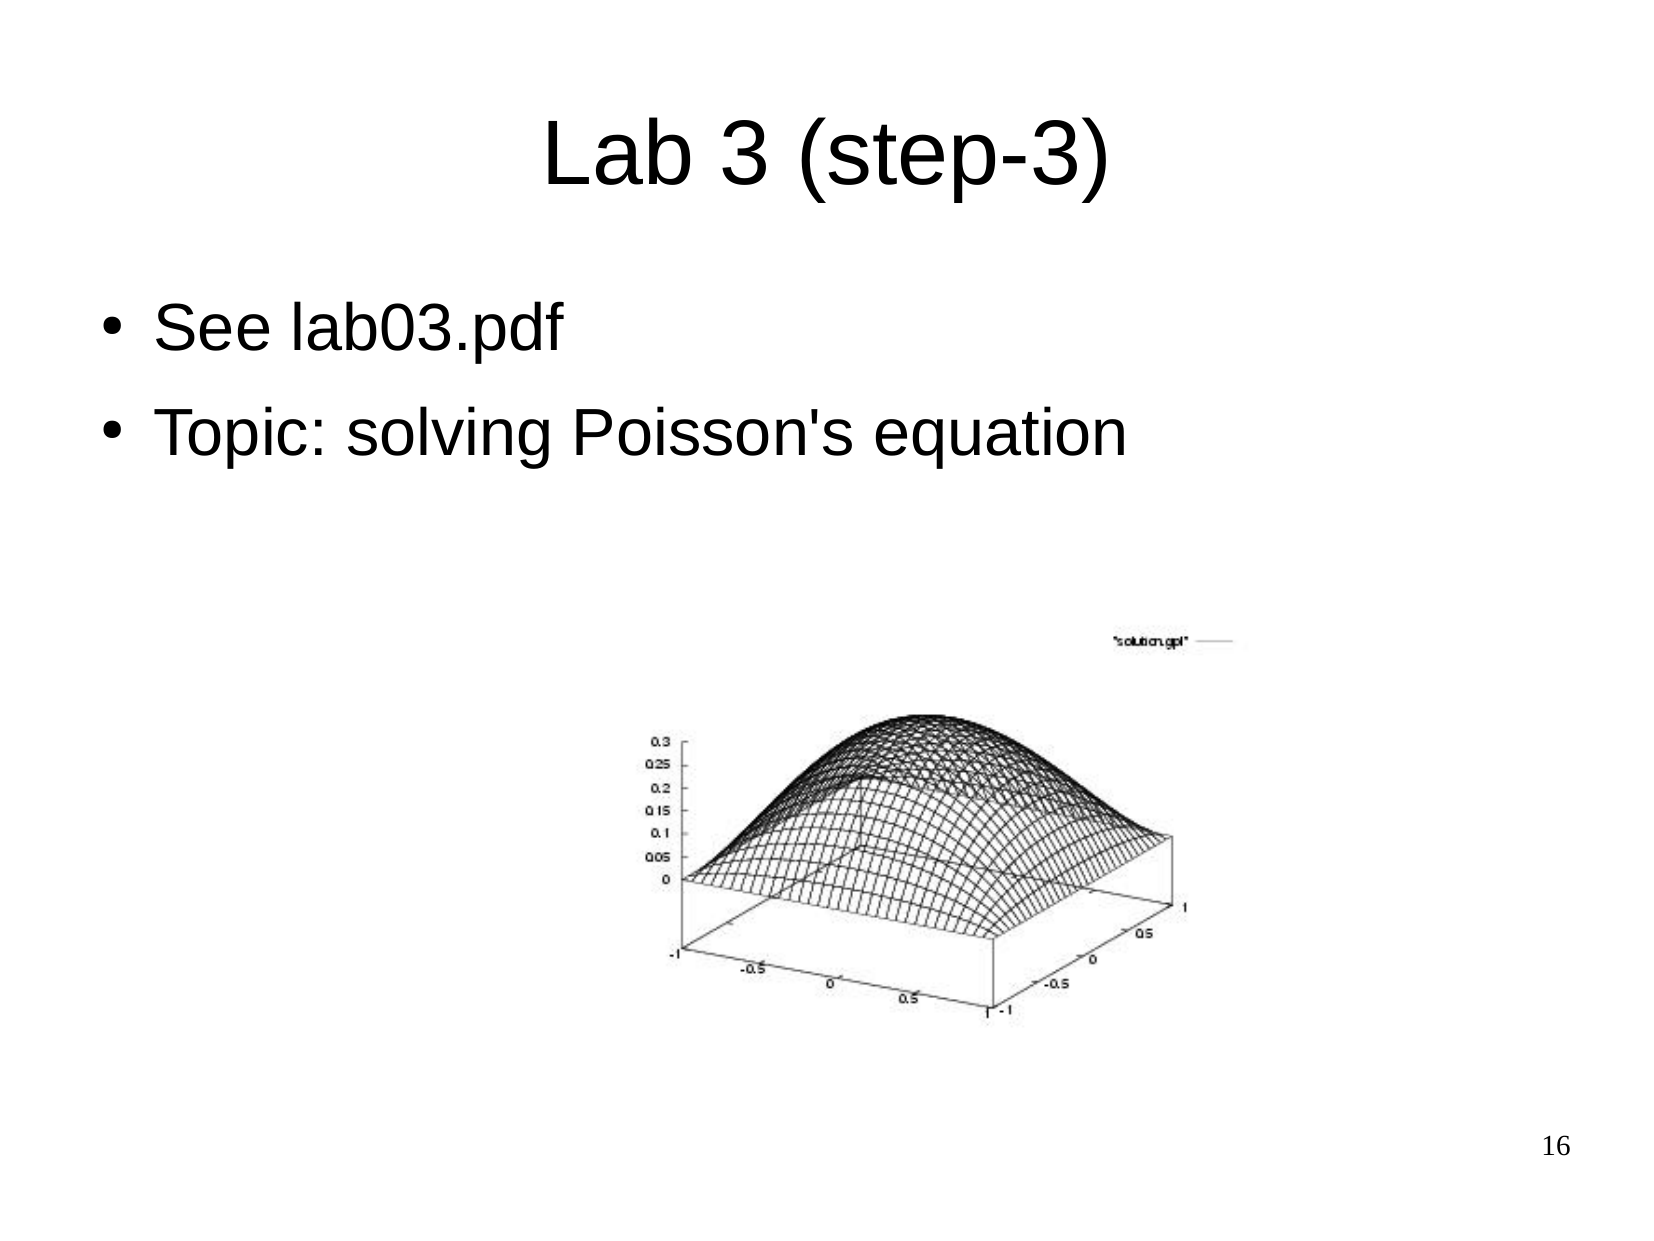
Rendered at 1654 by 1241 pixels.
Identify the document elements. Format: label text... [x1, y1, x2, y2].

list See lab03.pdf Topic: solving Poisson's equation [82, 290, 1538, 1010]
picture [592, 596, 1263, 1066]
title Lab 3 (step-3) [82, 49, 1571, 257]
